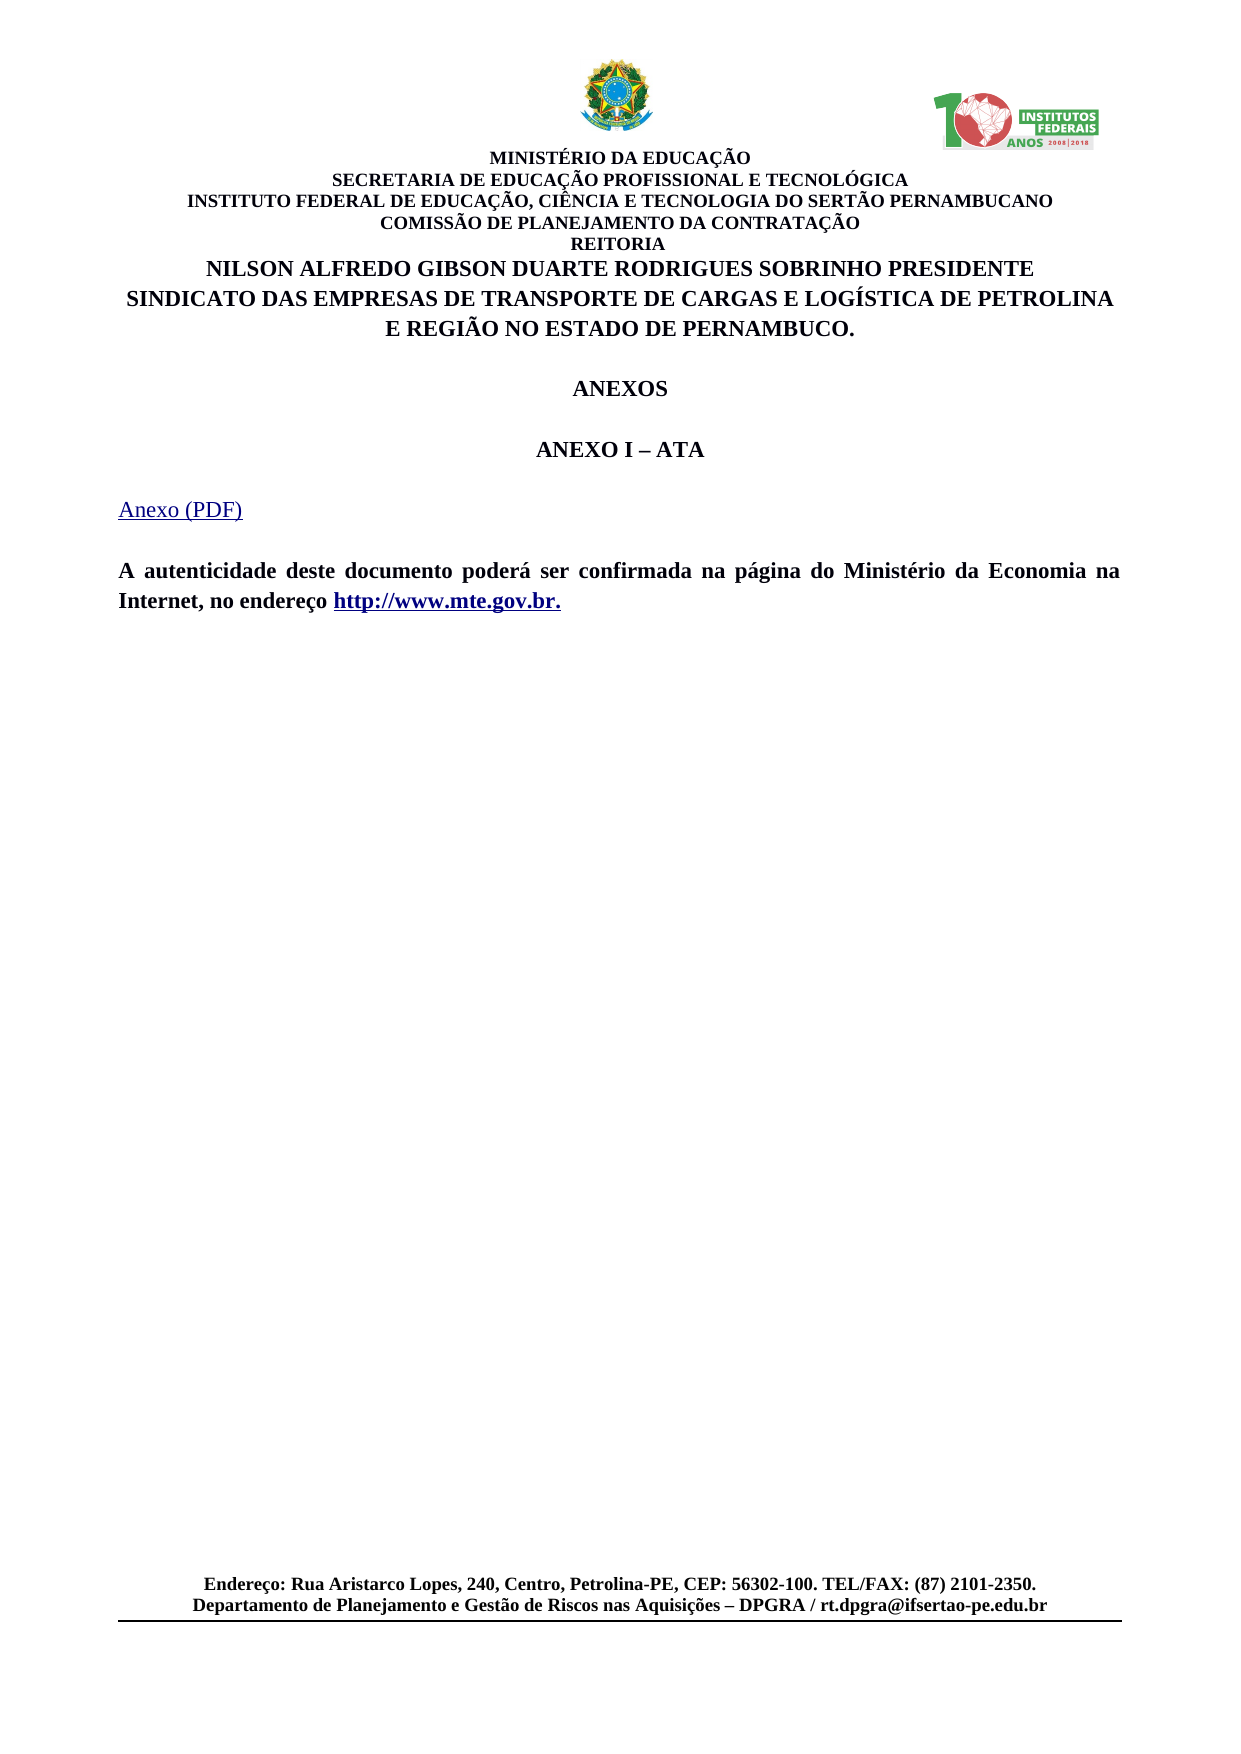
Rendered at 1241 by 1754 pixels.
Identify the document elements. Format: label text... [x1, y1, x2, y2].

text NILSON ALFREDO GIBSON DUARTE RODRIGUES SOBRINHO PRESIDENTE [118, 255, 1122, 281]
text ANEXO I – ATA [118, 436, 1122, 462]
picture [579, 58, 654, 132]
text Anexo (PDF) [118, 496, 1122, 523]
picture [933, 93, 1099, 150]
text ANEXOS [118, 376, 1122, 402]
text SINDICATO DAS EMPRESAS DE TRANSPORTE DE CARGAS E LOGÍSTICA DE PETROLINA E REGIÃO NO ESTADO DE PERNAMBUCO. [118, 285, 1122, 341]
text A autenticidade deste documento poderá ser confirmada na página do Ministério da Economia na Internet, no endereço http://www.mte.gov.br. [118, 557, 1122, 613]
